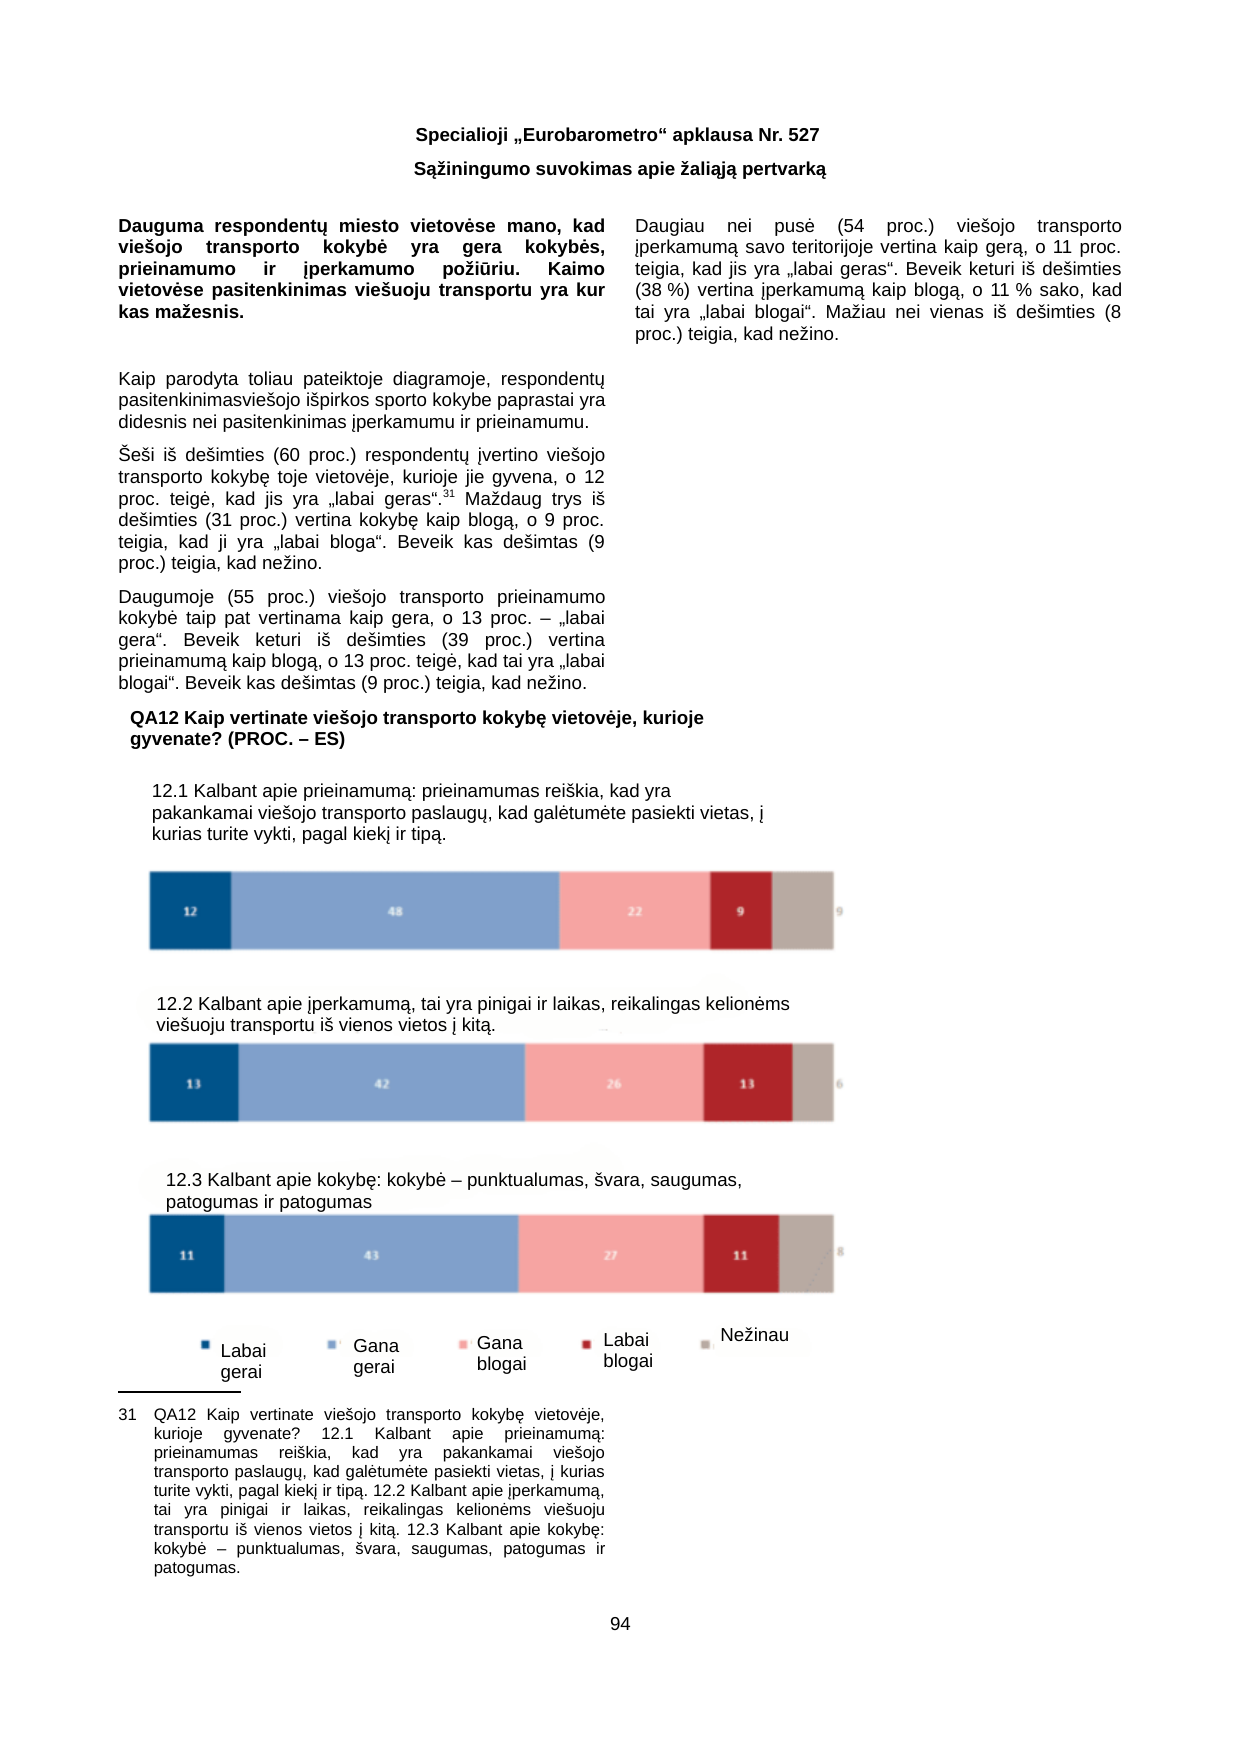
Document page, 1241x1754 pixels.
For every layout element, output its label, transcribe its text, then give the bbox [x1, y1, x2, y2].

text Kaip parodyta toliau pateiktoje diagramoje, respondentų pasitenkinimasviešojo išpirkos sporto kokybe paprastai yra didesnis nei pasitenkinimas įperkamumu ir prieinamumu. [118, 368, 605, 432]
text Dauguma respondentų miesto vietovėse mano, kad viešojo transporto kokybė yra gera kokybės, prieinamumo ir įperkamumo požiūriu. Kaimo vietovėse pasitenkinimas viešuoju transportu yra kur kas mažesnis. [118, 214, 605, 322]
text Šeši iš dešimties (60 proc.) respondentų įvertino viešojo transporto kokybę toje vietovėje, kurioje jie gyvena, o 12 proc. teigė, kad jis yra „labai geras“. Maždaug trys iš dešimties (31 proc.) vertina kokybę kaip blogą, o 9 proc. teigia, kad ji yra „labai bloga“. Beveik kas dešimtas (9 proc.) teigia, kad nežino. [118, 444, 605, 573]
text Daugiau nei pusė (54 proc.) viešojo transporto įperkamumą savo teritorijoje vertina kaip gerą, o 11 proc. teigia, kad jis yra „labai geras“. Beveik keturi iš dešimties (38 %) vertina įperkamumą kaip blogą, o 11 % sako, kad tai yra „labai blogai“. Mažiau nei vienas iš dešimties (8 proc.) teigia, kad nežino. [635, 214, 1122, 344]
text Daugumoje (55 proc.) viešojo transporto prieinamumo kokybė taip pat vertinama kaip gera, o 13 proc. – „labai gera“. Beveik keturi iš dešimties (39 proc.) vertina prieinamumą kaip blogą, o 13 proc. teigė, kad tai yra „labai blogai“. Beveik kas dešimtas (9 proc.) teigia, kad nežino. [118, 585, 605, 693]
picture [136, 867, 857, 1357]
text QA12 Kaip vertinate viešojo transporto kokybę vietovėje, kurioje gyvenate? 12.1 Kalbant apie prieinamumą: prieinamumas reiškia, kad yra pakankamai viešojo transporto paslaugų, kad galėtumėte pasiekti vietas, į kurias turite vykti, pagal kiekį ir tipą. 12.2 Kalbant apie įperkamumą, tai yra pinigai ir laikas, reikalingas kelionėms viešuoju transportu iš vienos vietos į kitą. 12.3 Kalbant apie kokybę: kokybė – punktualumas, švara, saugumas, patogumas ir patogumas. [118, 1404, 605, 1577]
